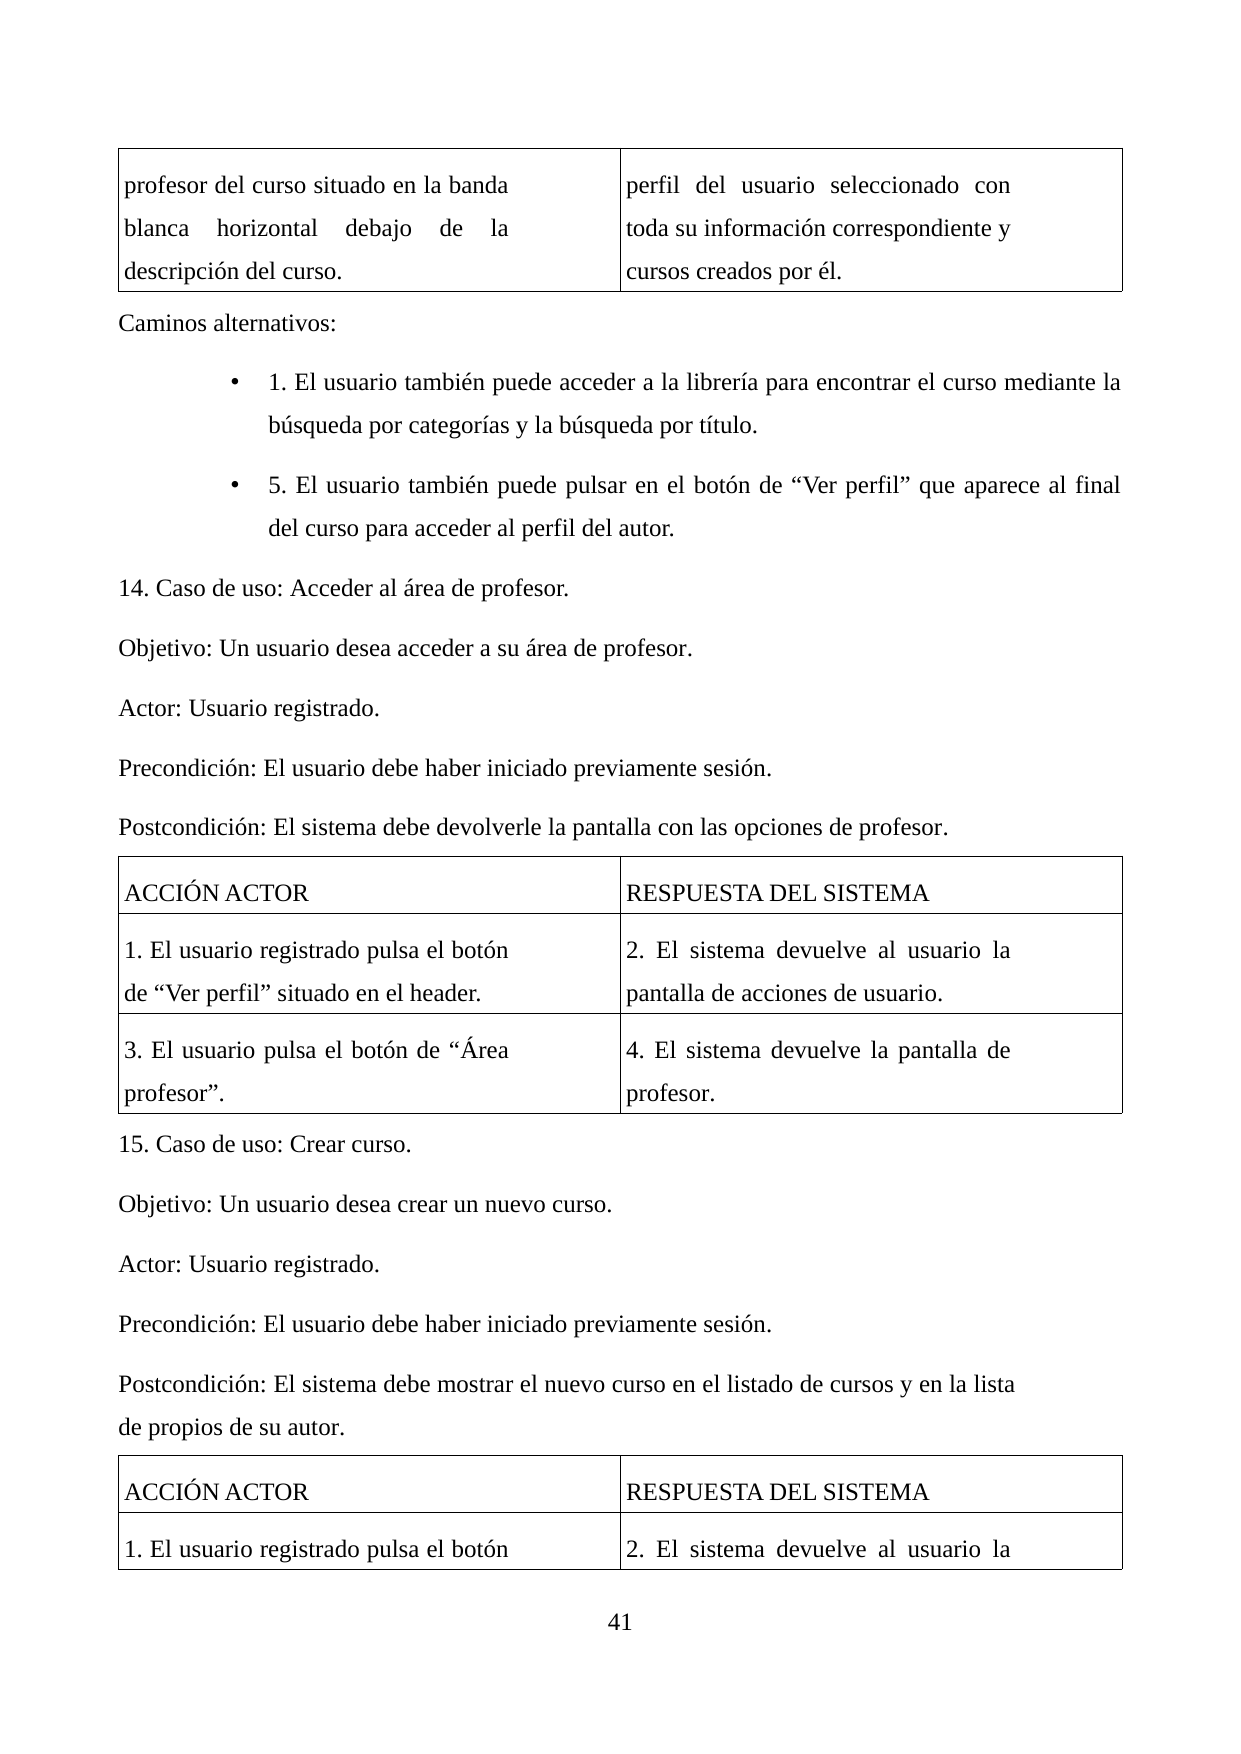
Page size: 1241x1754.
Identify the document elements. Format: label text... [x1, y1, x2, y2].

table_header ACCIÓN ACTOR [119, 1456, 620, 1512]
table_cell 4. El sistema devuelve la pantalla de profesor. [621, 1014, 1122, 1113]
text Precondición: El usuario debe haber iniciado previamente sesión. [118, 1309, 1017, 1338]
text Actor: Usuario registrado. [118, 1249, 1017, 1278]
table_cell 1. El usuario registrado pulsa el botón [119, 1513, 620, 1569]
text Postcondición: El sistema debe mostrar el nuevo curso en el listado de cursos y en la lista de propios de su autor. [118, 1369, 1017, 1441]
list 1. El usuario también puede acceder a la librería para encontrar el curso mediante la búsqueda por categorías y la búsqueda por título. [231, 367, 1122, 439]
text 14. Caso de uso: Acceder al área de profesor. [118, 573, 1017, 602]
table_cell perfil del usuario seleccionado con toda su información correspondiente y cursos creados por él. [621, 149, 1122, 291]
table_header RESPUESTA DEL SISTEMA [621, 857, 1122, 912]
table_cell 1. El usuario registrado pulsa el botón de “Ver perfil” situado en el header. [119, 914, 620, 1013]
text 15. Caso de uso: Crear curso. [118, 1129, 1017, 1158]
table_cell profesor del curso situado en la banda blanca horizontal debajo de la descripción del curso. [119, 149, 620, 291]
table_cell 2. El sistema devuelve al usuario la [621, 1513, 1122, 1569]
table_cell 3. El usuario pulsa el botón de “Área profesor”. [119, 1014, 620, 1113]
text Actor: Usuario registrado. [118, 693, 1017, 722]
text Objetivo: Un usuario desea acceder a su área de profesor. [118, 633, 1017, 662]
text Precondición: El usuario debe haber iniciado previamente sesión. [118, 753, 1017, 781]
list 5. El usuario también puede pulsar en el botón de “Ver perfil” que aparece al final del curso para acceder al perfil del autor. [231, 470, 1122, 542]
text Postcondición: El sistema debe devolverle la pantalla con las opciones de profesor. [118, 812, 1017, 841]
text Caminos alternativos: [118, 308, 1017, 336]
table_header ACCIÓN ACTOR [119, 857, 620, 912]
text Objetivo: Un usuario desea crear un nuevo curso. [118, 1189, 1017, 1218]
table_header RESPUESTA DEL SISTEMA [621, 1456, 1122, 1512]
table_cell 2. El sistema devuelve al usuario la pantalla de acciones de usuario. [621, 914, 1122, 1013]
